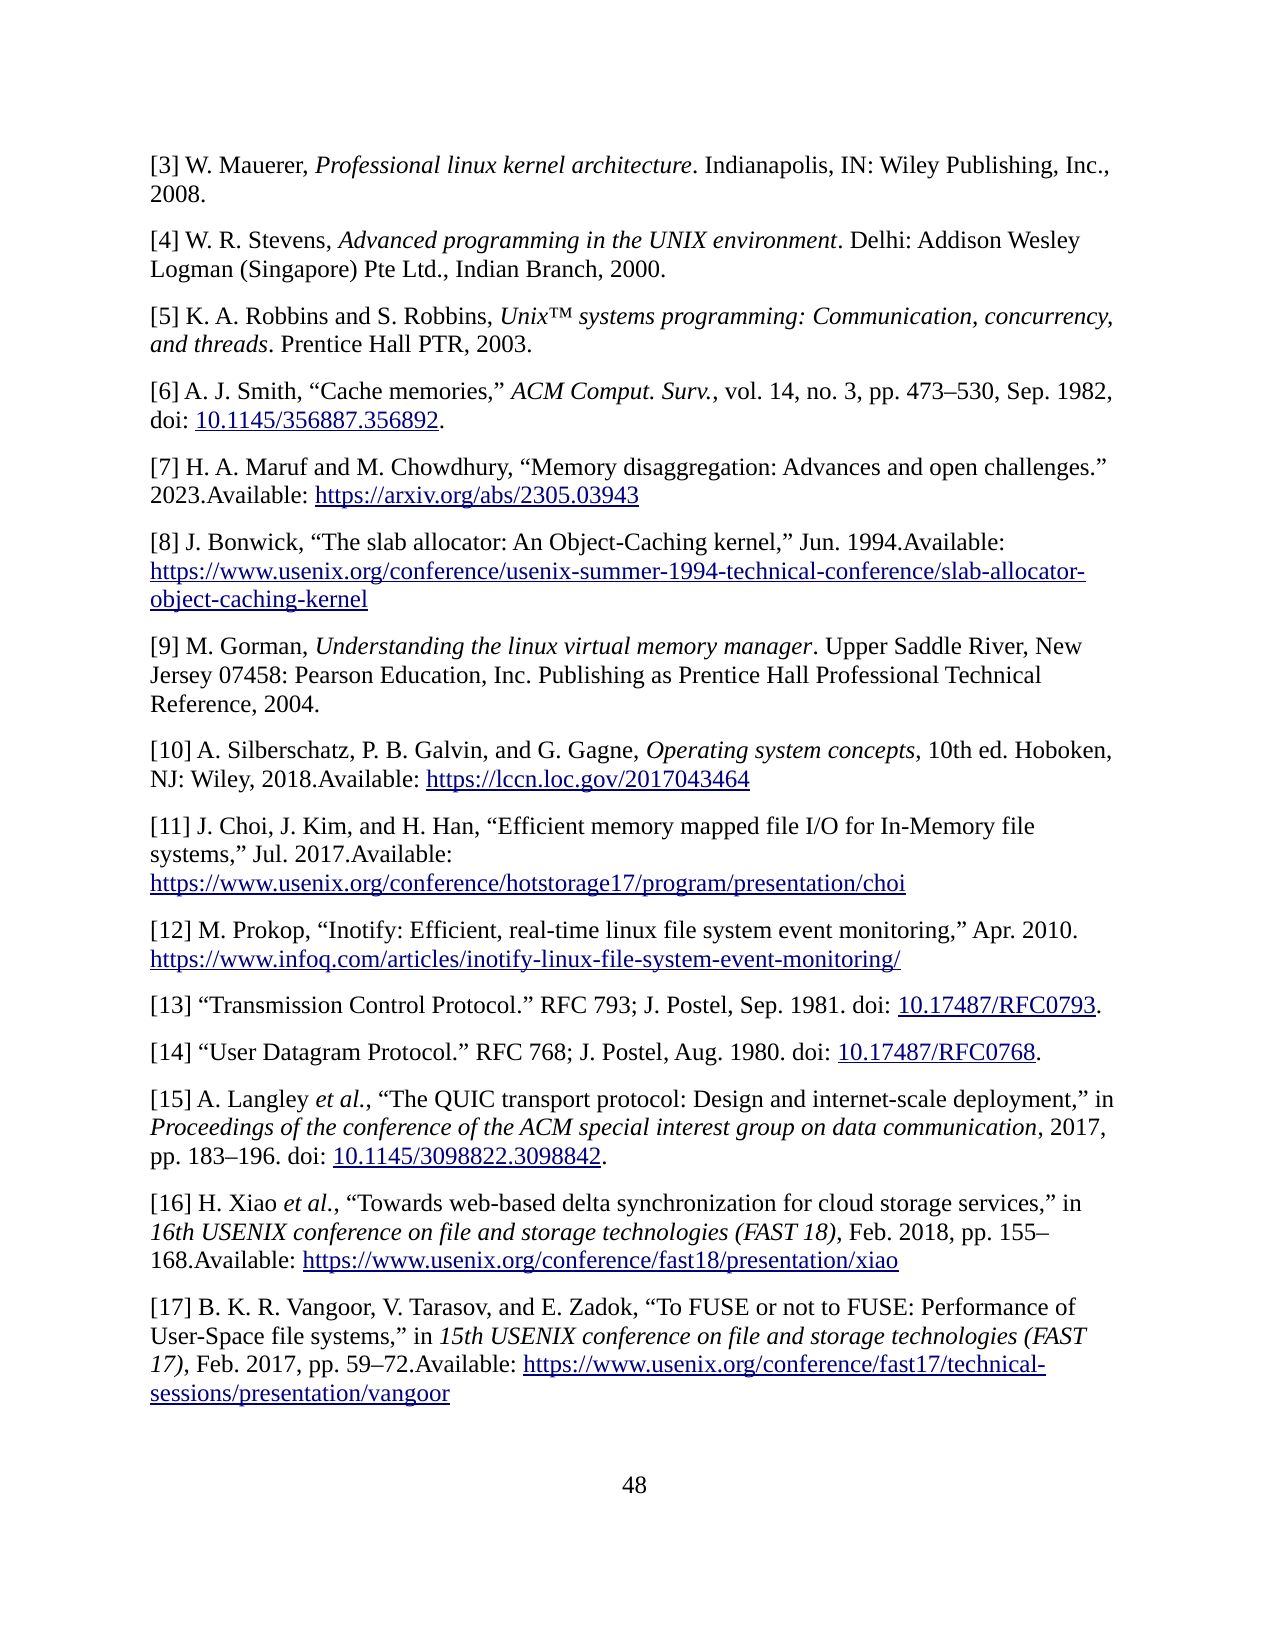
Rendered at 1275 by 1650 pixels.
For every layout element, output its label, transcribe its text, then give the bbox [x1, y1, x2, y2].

text [10] A. Silberschatz, P. B. Galvin, and G. Gagne, Operating system concepts, 10th ed. Hoboken, NJ: Wiley, 2018.Available: https://lccn.loc.gov/2017043464 [150, 735, 1125, 793]
text [6] A. J. Smith, “Cache memories,” ACM Comput. Surv., vol. 14, no. 3, pp. 473–530, Sep. 1982, doi: 10.1145/356887.356892. [150, 376, 1125, 434]
text [13] “Transmission Control Protocol.” RFC 793; J. Postel, Sep. 1981. doi: 10.17487/RFC0793. [150, 990, 1125, 1019]
text [3] W. Mauerer, Professional linux kernel architecture. Indianapolis, IN: Wiley Publishing, Inc., 2008. [150, 150, 1125, 207]
text [8] J. Bonwick, “The slab allocator: An Object-Caching kernel,” Jun. 1994.Available: https://www.usenix.org/conference/usenix-summer-1994-technical-conference/slab-allocator-object-caching-kernel [150, 527, 1125, 613]
text [5] K. A. Robbins and S. Robbins, Unix™ systems programming: Communication, concurrency, and threads. Prentice Hall PTR, 2003. [150, 301, 1125, 358]
text [15] A. Langley et al., “The QUIC transport protocol: Design and internet-scale deployment,” in Proceedings of the conference of the ACM special interest group on data communication, 2017, pp. 183–196. doi: 10.1145/3098822.3098842. [150, 1084, 1125, 1170]
text [9] M. Gorman, Understanding the linux virtual memory manager. Upper Saddle River, New Jersey 07458: Pearson Education, Inc. Publishing as Prentice Hall Professional Technical Reference, 2004. [150, 631, 1125, 717]
text [17] B. K. R. Vangoor, V. Tarasov, and E. Zadok, “To FUSE or not to FUSE: Performance of User-Space file systems,” in 15th USENIX conference on file and storage technologies (FAST 17), Feb. 2017, pp. 59–72.Available: https://www.usenix.org/conference/fast17/technical-sessions/presentation/vangoor [150, 1292, 1125, 1407]
text [16] H. Xiao et al., “Towards web-based delta synchronization for cloud storage services,” in 16th USENIX conference on file and storage technologies (FAST 18), Feb. 2018, pp. 155–168.Available: https://www.usenix.org/conference/fast18/presentation/xiao [150, 1188, 1125, 1274]
text [12] M. Prokop, “Inotify: Efficient, real-time linux file system event monitoring,” Apr. 2010. https://www.infoq.com/articles/inotify-linux-file-system-event-monitoring/ [150, 915, 1125, 972]
text [4] W. R. Stevens, Advanced programming in the UNIX environment. Delhi: Addison Wesley Logman (Singapore) Pte Ltd., Indian Branch, 2000. [150, 225, 1125, 283]
text [11] J. Choi, J. Kim, and H. Han, “Efficient memory mapped file I/O for In-Memory file systems,” Jul. 2017.Available: https://www.usenix.org/conference/hotstorage17/program/presentation/choi [150, 811, 1125, 897]
text [14] “User Datagram Protocol.” RFC 768; J. Postel, Aug. 1980. doi: 10.17487/RFC0768. [150, 1037, 1125, 1066]
text [7] H. A. Maruf and M. Chowdhury, “Memory disaggregation: Advances and open challenges.” 2023.Available: https://arxiv.org/abs/2305.03943 [150, 452, 1125, 509]
